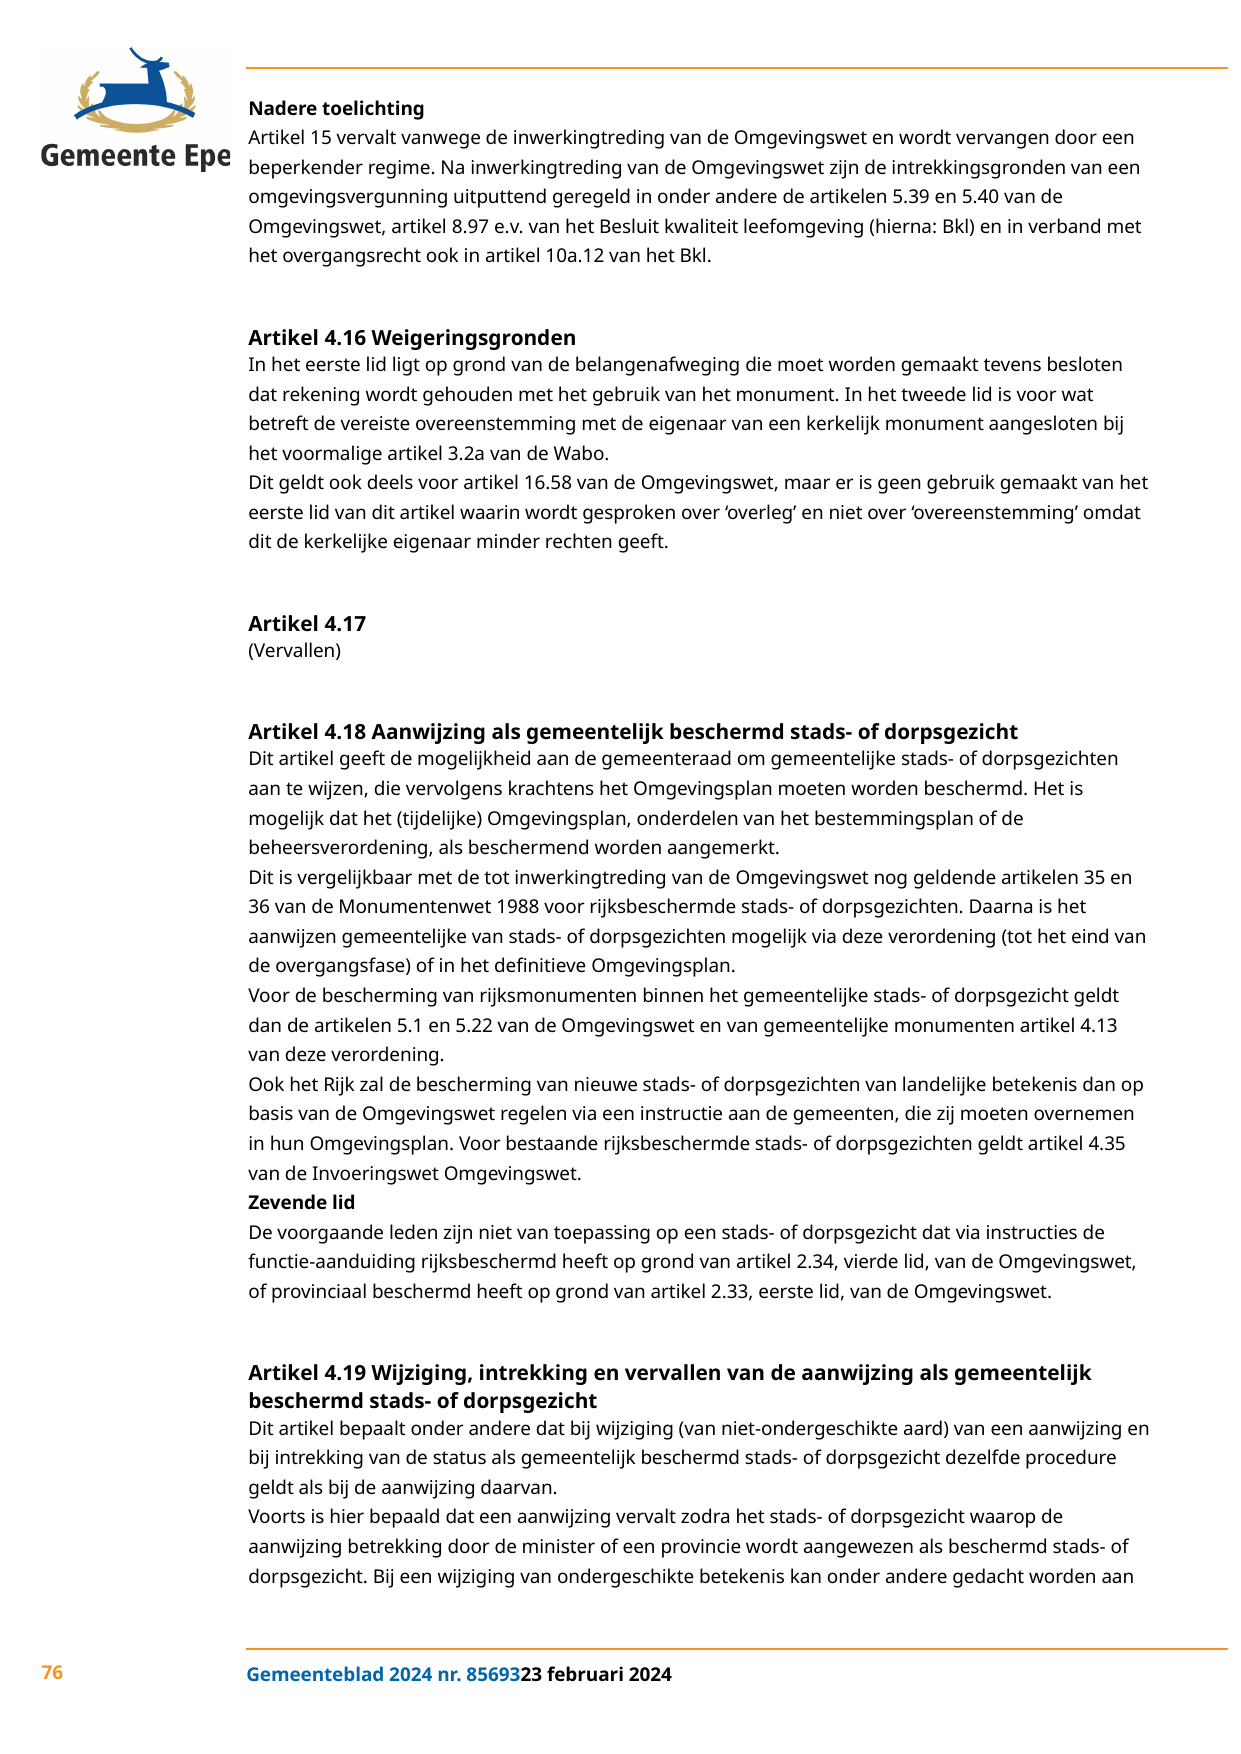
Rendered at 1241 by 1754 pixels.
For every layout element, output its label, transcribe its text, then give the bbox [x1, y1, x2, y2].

text Dit is vergelijkbaar met de tot inwerkingtreding van de Omgevingswet nog geldende artikelen 35 en 36 van de Monumentenwet 1988 voor rijksbeschermde stads- of dorpsgezichten. Daarna is het aanwijzen gemeentelijke van stads- of dorpsgezichten mogelijk via deze verordening (tot het eind van de overgangsfase) of in het definitieve Omgevingsplan. [248, 864, 1152, 978]
picture [41, 47, 231, 172]
text Artikel 4.17 [248, 609, 1152, 637]
text Nadere toelichting [248, 95, 1152, 121]
text De voorgaande leden zijn niet van toepassing op een stads- of dorpsgezicht dat via instructies de functie-aanduiding rijksbeschermd heeft op grond van artikel 2.34, vierde lid, van de Omgevingswet, of provinciaal beschermd heeft op grond van artikel 2.33, eerste lid, van de Omgevingswet. [248, 1219, 1152, 1304]
text Dit artikel geeft de mogelijkheid aan de gemeenteraad om gemeentelijke stads- of dorpsgezichten aan te wijzen, die vervolgens krachtens het Omgevingsplan moeten worden beschermd. Het is mogelijk dat het (tijdelijke) Omgevingsplan, onderdelen van het bestemmingsplan of de beheersverordening, als beschermend worden aangemerkt. [248, 746, 1152, 860]
text Artikel 4.19 Wijziging, intrekking en vervallen van de aanwijzing als gemeentelijk beschermd stads- of dorpsgezicht [248, 1358, 1152, 1415]
text Artikel 4.16 Weigeringsgronden [248, 323, 1152, 351]
text Voorts is hier bepaald dat een aanwijzing vervalt zodra het stads- of dorpsgezicht waarop de aanwijzing betrekking door de minister of een provincie wordt aangewezen als beschermd stads- of dorpsgezicht. Bij een wijziging van ondergeschikte betekenis kan onder andere gedacht worden aan [248, 1504, 1152, 1588]
text (Vervallen) [248, 637, 1152, 663]
text Ook het Rijk zal de bescherming van nieuwe stads- of dorpsgezichten van landelijke betekenis dan op basis van de Omgevingswet regelen via een instructie aan de gemeenten, die zij moeten overnemen in hun Omgevingsplan. Voor bestaande rijksbeschermde stads- of dorpsgezichten geldt artikel 4.35 van de Invoeringswet Omgevingswet. [248, 1071, 1152, 1185]
text Dit artikel bepaalt onder andere dat bij wijziging (van niet-ondergeschikte aard) van een aanwijzing en bij intrekking van de status als gemeentelijk beschermd stads- of dorpsgezicht dezelfde procedure geldt als bij de aanwijzing daarvan. [248, 1415, 1152, 1500]
text Zevende lid [248, 1189, 1152, 1215]
text In het eerste lid ligt op grond van de belangenafweging die moet worden gemaakt tevens besloten dat rekening wordt gehouden met het gebruik van het monument. In het tweede lid is voor wat betreft de vereiste overeenstemming met de eigenaar van een kerkelijk monument aangesloten bij het voormalige artikel 3.2a van de Wabo. [248, 351, 1152, 466]
text Artikel 15 vervalt vanwege de inwerkingtreding van de Omgevingswet en wordt vervangen door een beperkender regime. Na inwerkingtreding van de Omgevingswet zijn de intrekkingsgronden van een omgevingsvergunning uitputtend geregeld in onder andere de artikelen 5.39 en 5.40 van de Omgevingswet, artikel 8.97 e.v. van het Besluit kwaliteit leefomgeving (hierna: Bkl) en in verband met het overgangsrecht ook in artikel 10a.12 van het Bkl. [248, 124, 1152, 268]
text Dit geldt ook deels voor artikel 16.58 van de Omgevingswet, maar er is geen gebruik gemaakt van het eerste lid van dit artikel waarin wordt gesproken over ‘overleg’ en niet over ‘overeenstemming’ omdat dit de kerkelijke eigenaar minder rechten geeft. [248, 469, 1152, 554]
text Voor de bescherming van rijksmonumenten binnen het gemeentelijke stads- of dorpsgezicht geldt dan de artikelen 5.1 en 5.22 van de Omgevingswet en van gemeentelijke monumenten artikel 4.13 van deze verordening. [248, 982, 1152, 1067]
text Artikel 4.18 Aanwijzing als gemeentelijk beschermd stads- of dorpsgezicht [248, 717, 1152, 746]
